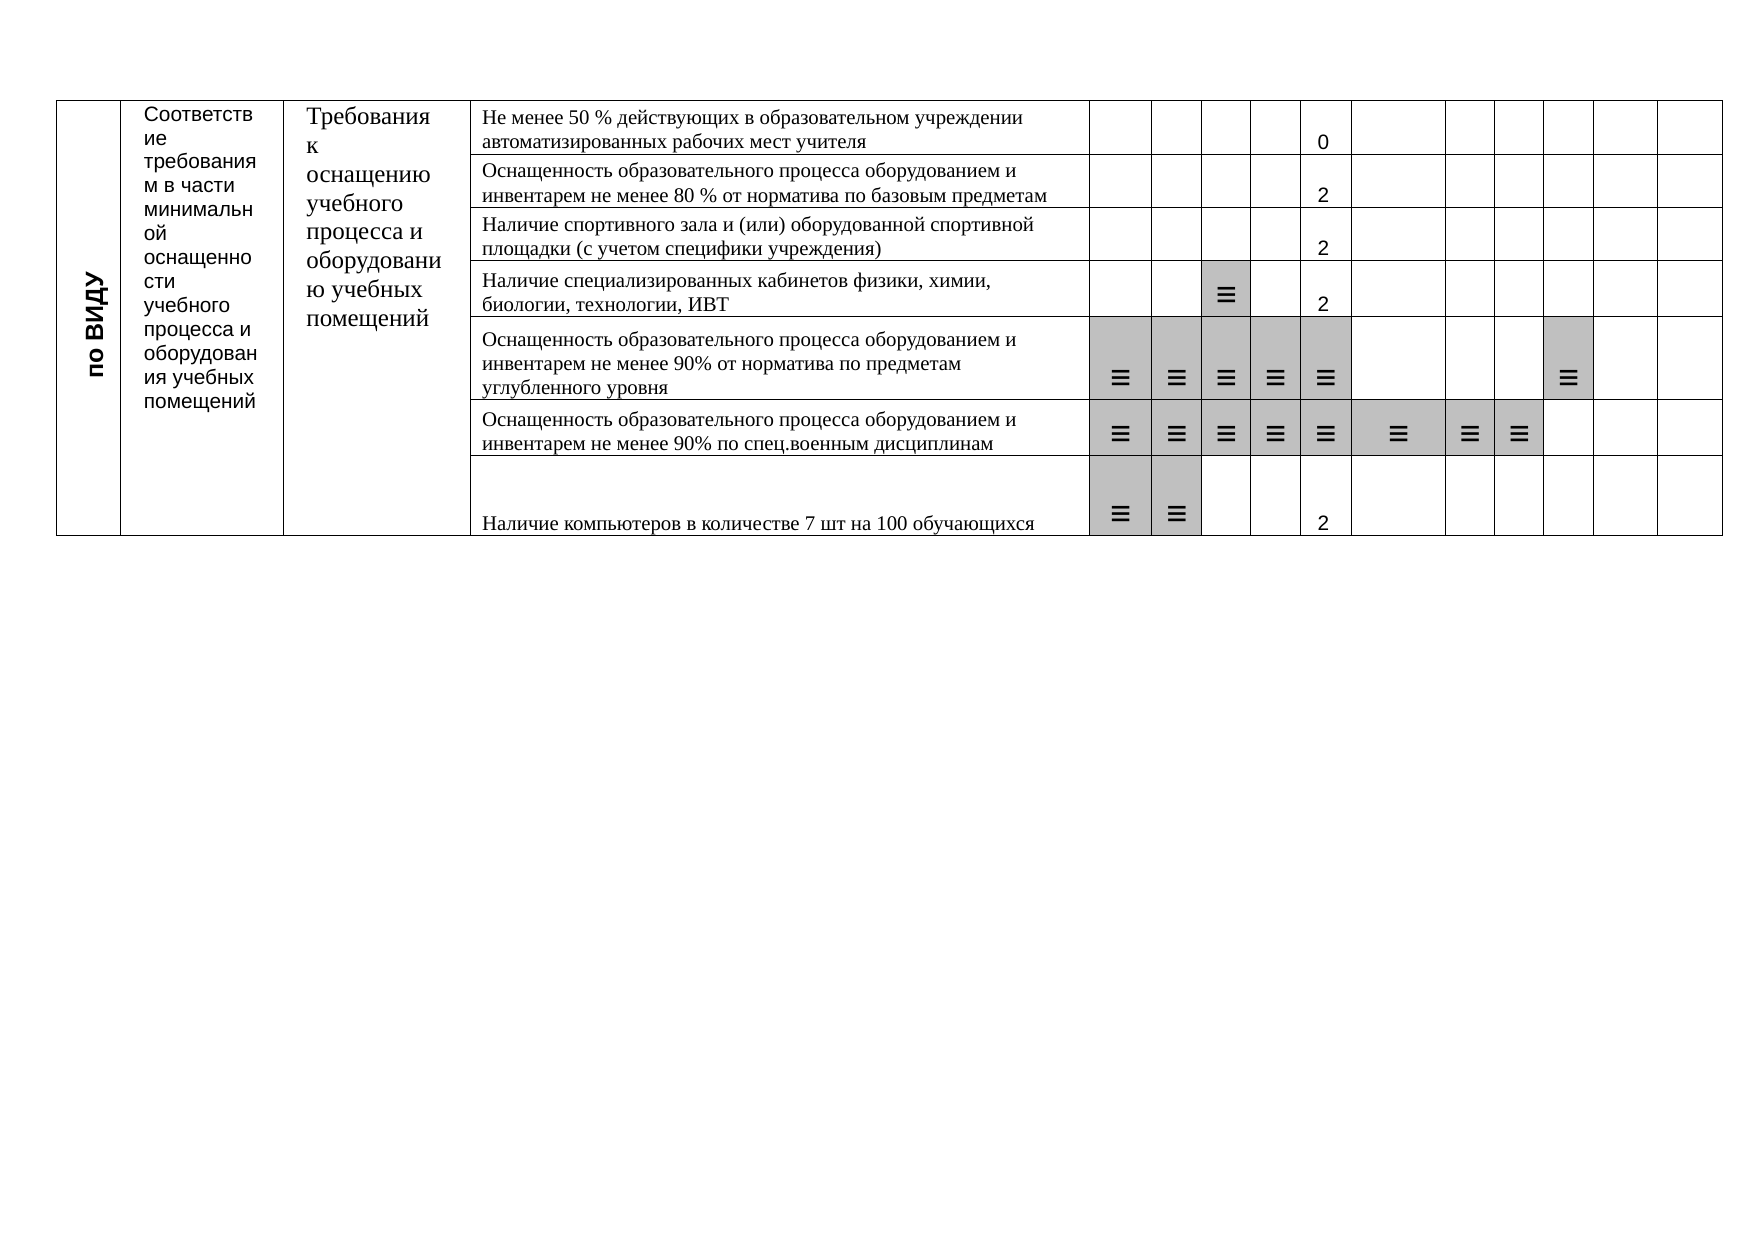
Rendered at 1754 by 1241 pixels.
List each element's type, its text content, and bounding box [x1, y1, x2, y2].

table_cell ≡ [1152, 400, 1201, 455]
table_cell [1544, 261, 1593, 316]
table_cell [1152, 208, 1201, 260]
table_cell ≡ [1090, 400, 1151, 455]
table_cell [1152, 261, 1201, 316]
table_cell 2 [1301, 261, 1351, 316]
table_cell [1152, 155, 1201, 207]
table_cell [1658, 400, 1722, 455]
table_cell [1251, 208, 1300, 260]
table_cell Наличие спортивного зала и (или) оборудованной спортивной площадки (с учетом специфики учреждения) [471, 208, 1089, 260]
table_cell [1495, 261, 1543, 316]
table_cell ≡ [1544, 317, 1593, 399]
table_cell [1090, 208, 1151, 260]
table_cell [1446, 261, 1494, 316]
table_header [1251, 101, 1300, 153]
table_cell ≡ [1202, 317, 1250, 399]
table_header [1658, 101, 1722, 153]
table_cell [1090, 155, 1151, 207]
table_cell [1202, 155, 1250, 207]
table_cell [1352, 456, 1445, 535]
table_cell [1251, 261, 1300, 316]
table_cell ≡ [1090, 456, 1151, 535]
table_cell [1658, 208, 1722, 260]
table_cell Оснащенность образовательного процесса оборудованием и инвентарем не менее 90% по спец.военным дисциплинам [471, 400, 1089, 455]
table_cell Наличие компьютеров в количестве 7 шт на 100 обучающихся [471, 456, 1089, 535]
table_cell [1594, 208, 1657, 260]
table_cell [1658, 317, 1722, 399]
table_cell [1495, 155, 1543, 207]
table_cell [1594, 456, 1657, 535]
table_cell ≡ [1301, 400, 1351, 455]
table_cell ≡ [1202, 400, 1250, 455]
table_cell [1495, 456, 1543, 535]
table_cell 2 [1301, 456, 1351, 535]
table_cell ≡ [1152, 456, 1201, 535]
table_cell [1251, 456, 1300, 535]
table_cell ≡ [1251, 400, 1300, 455]
table_cell ≡ [1090, 317, 1151, 399]
table_cell [1495, 317, 1543, 399]
table_cell Оснащенность образовательного процесса оборудованием и инвентарем не менее 90% от норматива по предметам углубленного уровня [471, 317, 1089, 399]
table_cell [1352, 317, 1445, 399]
table_cell [1658, 456, 1722, 535]
table_cell Оснащенность образовательного процесса оборудованием и инвентарем не менее 80 % от норматива по базовым предметам [471, 155, 1089, 207]
table_cell 2 [1301, 155, 1351, 207]
table_cell [1090, 261, 1151, 316]
table_header [1202, 101, 1250, 153]
table_cell [1658, 261, 1722, 316]
table_cell 2 [1301, 208, 1351, 260]
table_cell [1658, 155, 1722, 207]
table_cell [1446, 317, 1494, 399]
table_cell ≡ [1446, 400, 1494, 455]
table_cell [1446, 208, 1494, 260]
table_header [1446, 101, 1494, 153]
table_header [1090, 101, 1151, 153]
table_header [1594, 101, 1657, 153]
table_header 0 [1301, 101, 1351, 153]
table_header [1495, 101, 1543, 153]
table_cell [1594, 155, 1657, 207]
table_header Не менее 50 % действующих в образовательном учреждении автоматизированных рабочих мест учителя [471, 101, 1089, 153]
table_cell [1251, 155, 1300, 207]
table_cell [1202, 456, 1250, 535]
table_cell [1446, 155, 1494, 207]
table_header [1352, 101, 1445, 153]
table_cell [1352, 155, 1445, 207]
table_cell [1202, 208, 1250, 260]
table_header по ВИДУ [57, 101, 120, 535]
table_cell [1544, 208, 1593, 260]
table_cell ≡ [1251, 317, 1300, 399]
table_cell [1446, 456, 1494, 535]
table_cell ≡ [1301, 317, 1351, 399]
table_header [1152, 101, 1201, 153]
table_cell [1544, 456, 1593, 535]
table_cell [1544, 400, 1593, 455]
table_cell ≡ [1495, 400, 1543, 455]
table_cell ≡ [1152, 317, 1201, 399]
table_cell [1495, 208, 1543, 260]
table_cell [1594, 400, 1657, 455]
table_header [1544, 101, 1593, 153]
table_cell [1352, 208, 1445, 260]
table_cell Наличие специализированных кабинетов физики, химии, биологии, технологии, ИВТ [471, 261, 1089, 316]
table_cell [1594, 261, 1657, 316]
table_header Соответствие требованиям в части минимальной оснащенности учебного процесса и оборудования учебных помещений [121, 101, 283, 535]
table_cell [1352, 261, 1445, 316]
table_header Требования к оснащению учебного процесса и оборудованию учебных помещений [284, 101, 470, 535]
table_cell [1594, 317, 1657, 399]
table_cell ≡ [1202, 261, 1250, 316]
table_cell ≡ [1352, 400, 1445, 455]
table_cell [1544, 155, 1593, 207]
